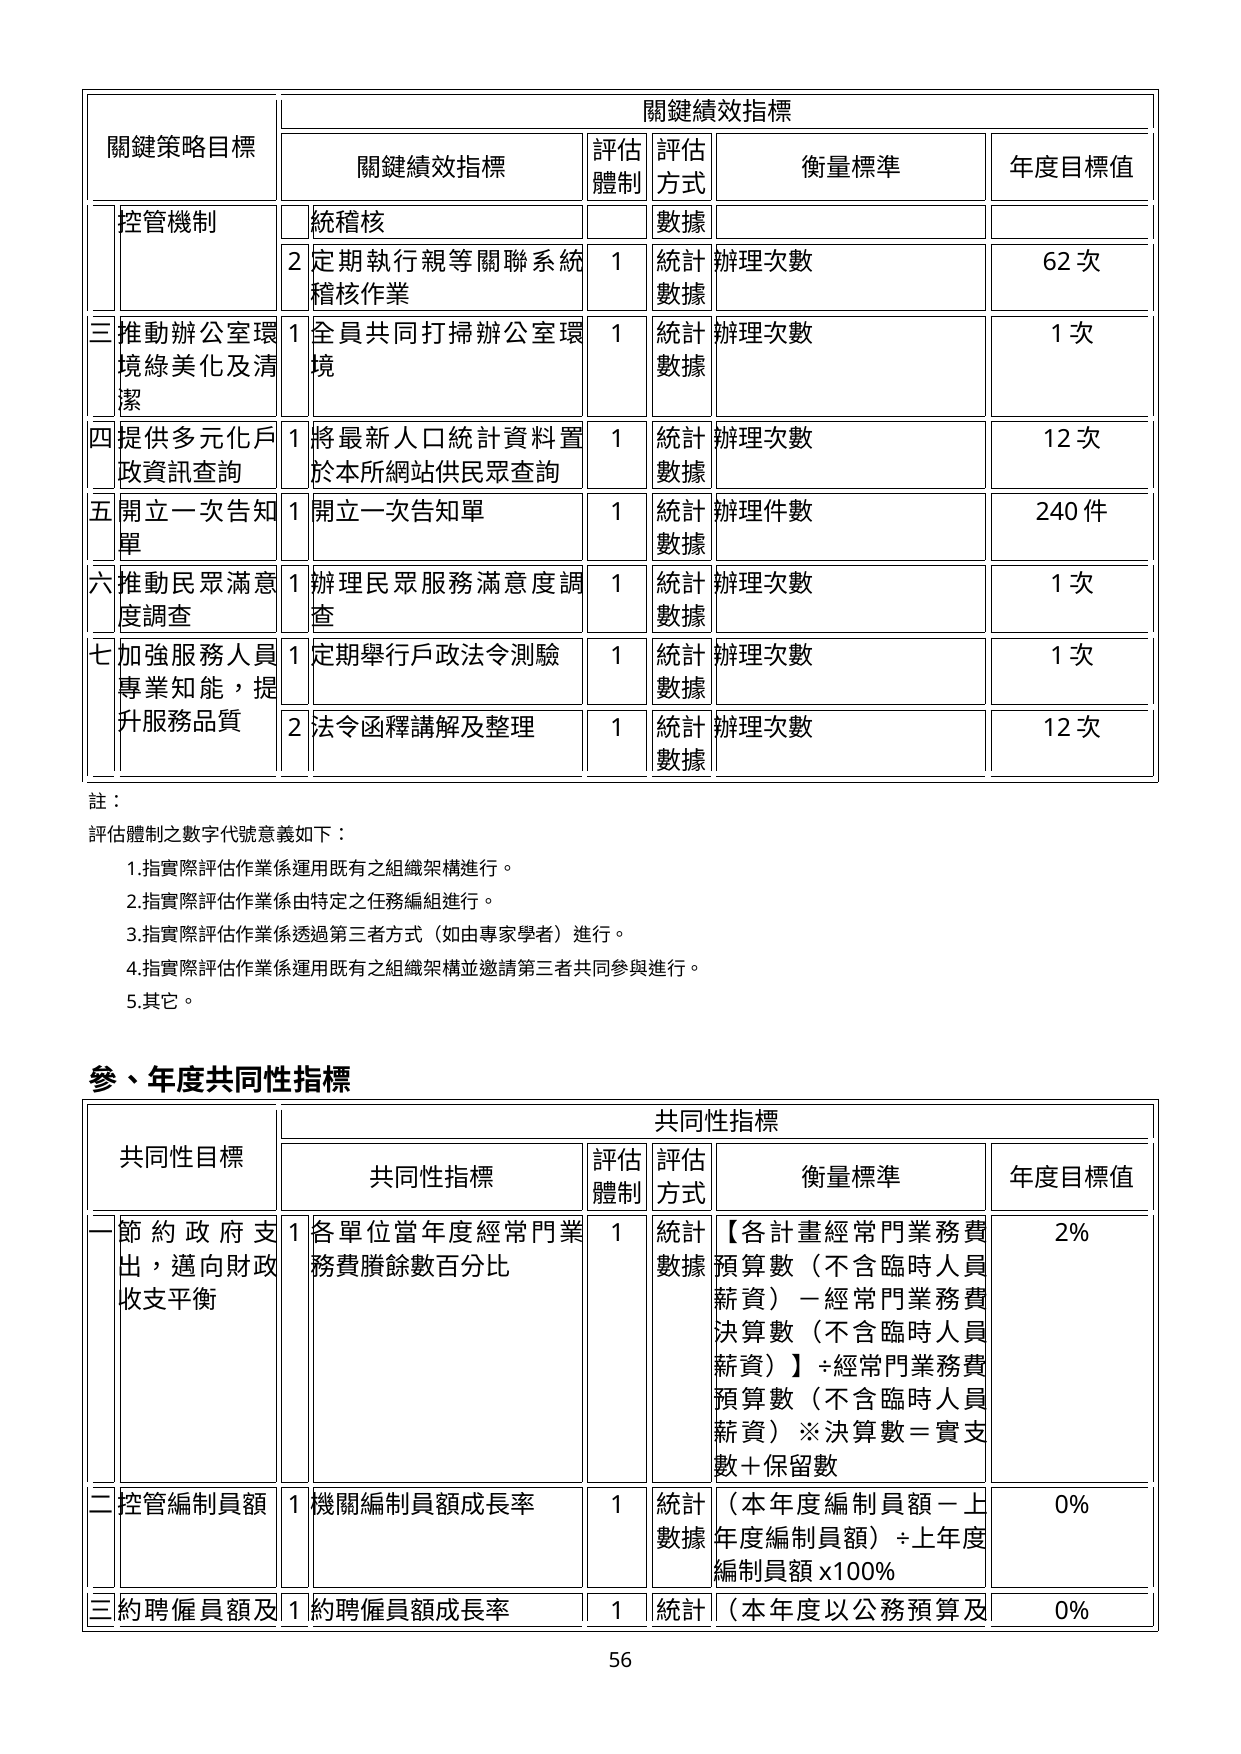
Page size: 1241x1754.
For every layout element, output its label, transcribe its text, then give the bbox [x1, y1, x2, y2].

table_cell 2 [278, 238, 311, 310]
table_cell 定期舉行戶政法令測驗 [311, 632, 585, 704]
table_cell 1 [585, 1587, 649, 1626]
table_cell 開立一次告知單 [117, 488, 278, 560]
table_cell 1 [278, 632, 311, 704]
table_cell 統計數據 [649, 416, 714, 488]
table_cell 控管機制 [117, 200, 278, 310]
text 2.指實際評估作業係由特定之任務編組進行。 [89, 882, 1152, 915]
table_cell [714, 200, 988, 238]
table_cell 1 [585, 1210, 649, 1482]
table_cell 1 [585, 704, 649, 776]
table_cell 1 [278, 1587, 311, 1626]
table_cell 1 [278, 1210, 311, 1482]
table_cell 統計數據 [649, 1482, 714, 1587]
table_cell 法令函釋講解及整理 [311, 704, 585, 776]
table_cell 【各計畫經常門業務費預算數（不含臨時人員薪資）－經常門業務費決算數（不含臨時人員薪資）】÷經常門業務費預算數（不含臨時人員薪資）※決算數＝實支數＋保留數 [714, 1210, 988, 1482]
table_cell 240件 [988, 488, 1156, 560]
table_header 關鍵績效指標 [278, 90, 1156, 127]
table_cell 1 [585, 632, 649, 704]
table_cell 衡量標準 [714, 129, 988, 199]
table_cell 評估 方式 [649, 1139, 714, 1209]
table_cell 統計數據 [649, 704, 714, 776]
table_cell 七 [85, 632, 117, 776]
table_cell （本年度以公務預算及 [714, 1587, 988, 1626]
table_cell [585, 200, 649, 238]
table_cell 辦理件數 [714, 488, 988, 560]
table_cell 1 [278, 560, 311, 632]
table_cell 統計數據 [649, 238, 714, 310]
table_cell 1 [585, 238, 649, 310]
table_header 關鍵策略目標 [85, 90, 278, 199]
table_header 共同性指標 [278, 1100, 1156, 1137]
table_cell 統計數據 [649, 632, 714, 704]
table_cell 辦理次數 [714, 560, 988, 632]
table_cell 年度目標值 [988, 1138, 1156, 1209]
table_cell 評估 體制 [585, 1139, 649, 1209]
table_cell 1 [585, 488, 649, 560]
table_cell 1次 [988, 560, 1156, 632]
text 參、年度共同性指標 [89, 1057, 1152, 1099]
table_cell 2% [988, 1210, 1156, 1482]
table_cell 辦理次數 [714, 704, 988, 776]
table_cell 評估 方式 [649, 129, 714, 199]
text 1.指實際評估作業係運用既有之組織架構進行。 [89, 848, 1152, 882]
table_cell （本年度編制員額－上年度編制員額）÷上年度編制員額x100% [714, 1482, 988, 1587]
text 5.其它。 [89, 982, 1152, 1015]
table_cell [988, 200, 1156, 238]
table_cell [278, 200, 311, 238]
table_cell 開立一次告知單 [311, 488, 585, 560]
table_cell 四 [85, 416, 117, 488]
table_cell 加強服務人員專業知能，提升服務品質 [117, 632, 278, 776]
table_cell 統計數據 [649, 310, 714, 416]
table_cell 全員共同打掃辦公室環境 [311, 310, 585, 416]
text 4.指實際評估作業係運用既有之組織架構並邀請第三者共同參與進行。 [89, 948, 1152, 982]
table_cell 提供多元化戶政資訊查詢 [117, 416, 278, 488]
table_cell 控管編制員額 [117, 1482, 278, 1587]
table_cell 辦理次數 [714, 416, 988, 488]
table_cell 推動辦公室環境綠美化及清潔 [117, 310, 278, 416]
table_cell 衡量標準 [714, 1139, 988, 1209]
table_cell 推動民眾滿意度調查 [117, 560, 278, 632]
table_cell 1 [278, 310, 311, 416]
table_cell 三 [85, 1587, 117, 1626]
table_cell 12次 [988, 416, 1156, 488]
table_cell 統計數據 [649, 560, 714, 632]
table_cell 0% [988, 1482, 1156, 1587]
table_cell 將最新人口統計資料置於本所網站供民眾查詢 [311, 416, 585, 488]
table_cell 1 [585, 310, 649, 416]
table_cell 統計數據 [649, 488, 714, 560]
table_cell 共同性指標 [278, 1138, 585, 1209]
table_cell 約聘僱員額及 [117, 1587, 278, 1626]
table_cell 數據 [649, 200, 714, 238]
table_cell 六 [85, 560, 117, 632]
table_cell 1 [585, 1482, 649, 1587]
table_cell 辦理次數 [714, 238, 988, 310]
text 評估體制之數字代號意義如下： [89, 815, 1152, 848]
table_header 共同性目標 [85, 1100, 278, 1209]
table_cell 節約政府支出，邁向財政收支平衡 [117, 1210, 278, 1482]
table_cell 二 [85, 1482, 117, 1587]
table_cell 12次 [988, 704, 1156, 776]
table_cell 0% [988, 1587, 1156, 1626]
text 註： [89, 783, 1152, 815]
table_cell 1 [585, 560, 649, 632]
table_cell 62次 [988, 238, 1156, 310]
text 3.指實際評估作業係透過第三者方式（如由專家學者）進行。 [89, 915, 1152, 948]
table_cell 統計數據 [649, 1210, 714, 1482]
table_cell 1 [585, 416, 649, 488]
table_cell 1 [278, 1482, 311, 1587]
table_cell 辦理民眾服務滿意度調查 [311, 560, 585, 632]
table_cell 三 [85, 310, 117, 416]
table_cell 一 [85, 1210, 117, 1482]
table_cell 統稽核 [311, 200, 585, 238]
table_cell 1 [278, 416, 311, 488]
table_cell 1 [278, 488, 311, 560]
table_cell 機關編制員額成長率 [311, 1482, 585, 1587]
table_cell 1次 [988, 632, 1156, 704]
table_cell 各單位當年度經常門業務費賸餘數百分比 [311, 1210, 585, 1482]
table_cell 辦理次數 [714, 632, 988, 704]
table_cell 1次 [988, 310, 1156, 416]
table_cell 關鍵績效指標 [278, 128, 585, 199]
table_cell [85, 200, 117, 310]
table_cell 2 [278, 704, 311, 776]
table_cell 五 [85, 488, 117, 560]
table_cell 約聘僱員額成長率 [311, 1587, 585, 1626]
table_cell 辦理次數 [714, 310, 988, 416]
table_cell 評估 體制 [585, 129, 649, 199]
table_cell 定期執行親等關聯系統稽核作業 [311, 238, 585, 310]
table_cell 統計 [649, 1587, 714, 1626]
table_cell 年度目標值 [988, 128, 1156, 199]
